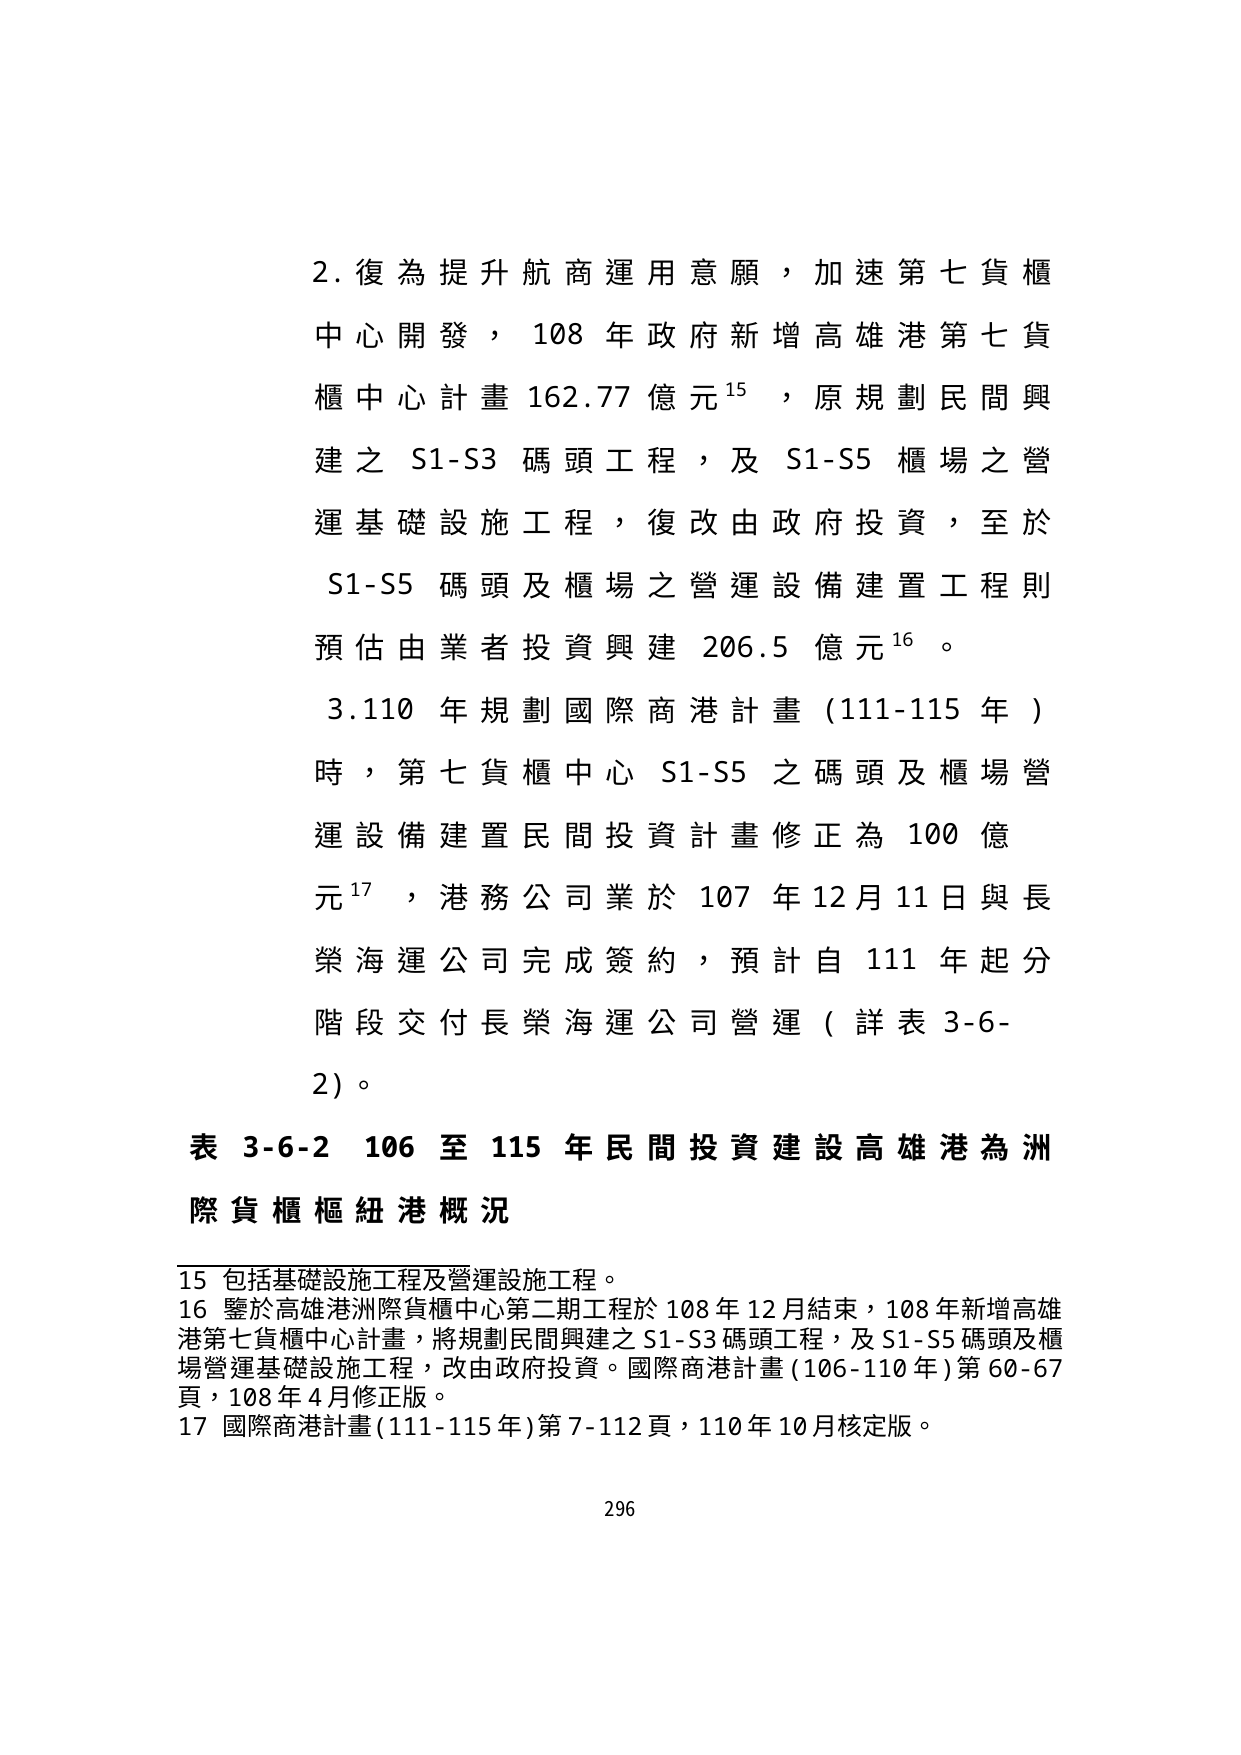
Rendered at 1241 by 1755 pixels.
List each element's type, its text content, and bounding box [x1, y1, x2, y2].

text 2.復為提升航商運用意願，加速第七貨櫃中心開發，108年政府新增高雄港第七貨櫃中心計畫162.77億元，原規劃民間興建之S1-S3碼頭工程，及S1-S5櫃場之營運基礎設施工程，復改由政府投資，至於S1-S5碼頭及櫃場之營運設備建置工程則預估由業者投資興建206.5億元。 [271, 229, 1058, 667]
text 鑒於高雄港洲際貨櫃中心第二期工程於108年12月結束，108年新增高雄港第七貨櫃中心計畫，將規劃民間興建之S1-S3碼頭工程，及S1-S5碼頭及櫃場營運基礎設施工程，改由政府投資。國際商港計畫(106-110年)第60-67頁，108年4月修正版。 [177, 1296, 1063, 1412]
text 表3-6-2 106至115年民間投資建設高雄港為洲際貨櫃樞紐港概況 [183, 1104, 1058, 1229]
text 3.110年規劃國際商港計畫(111-115年)時，第七貨櫃中心S1-S5之碼頭及櫃場營運設備建置民間投資計畫修正為100億元，港務公司業於107年12月11日與長榮海運公司完成簽約，預計自111年起分階段交付長榮海運公司營運(詳表3-6-2)。 [271, 667, 1058, 1104]
text 國際商港計畫(111-115年)第7-112頁，110年10月核定版。 [177, 1412, 1063, 1441]
text 包括基礎設施工程及營運設施工程。 [177, 1266, 1063, 1296]
